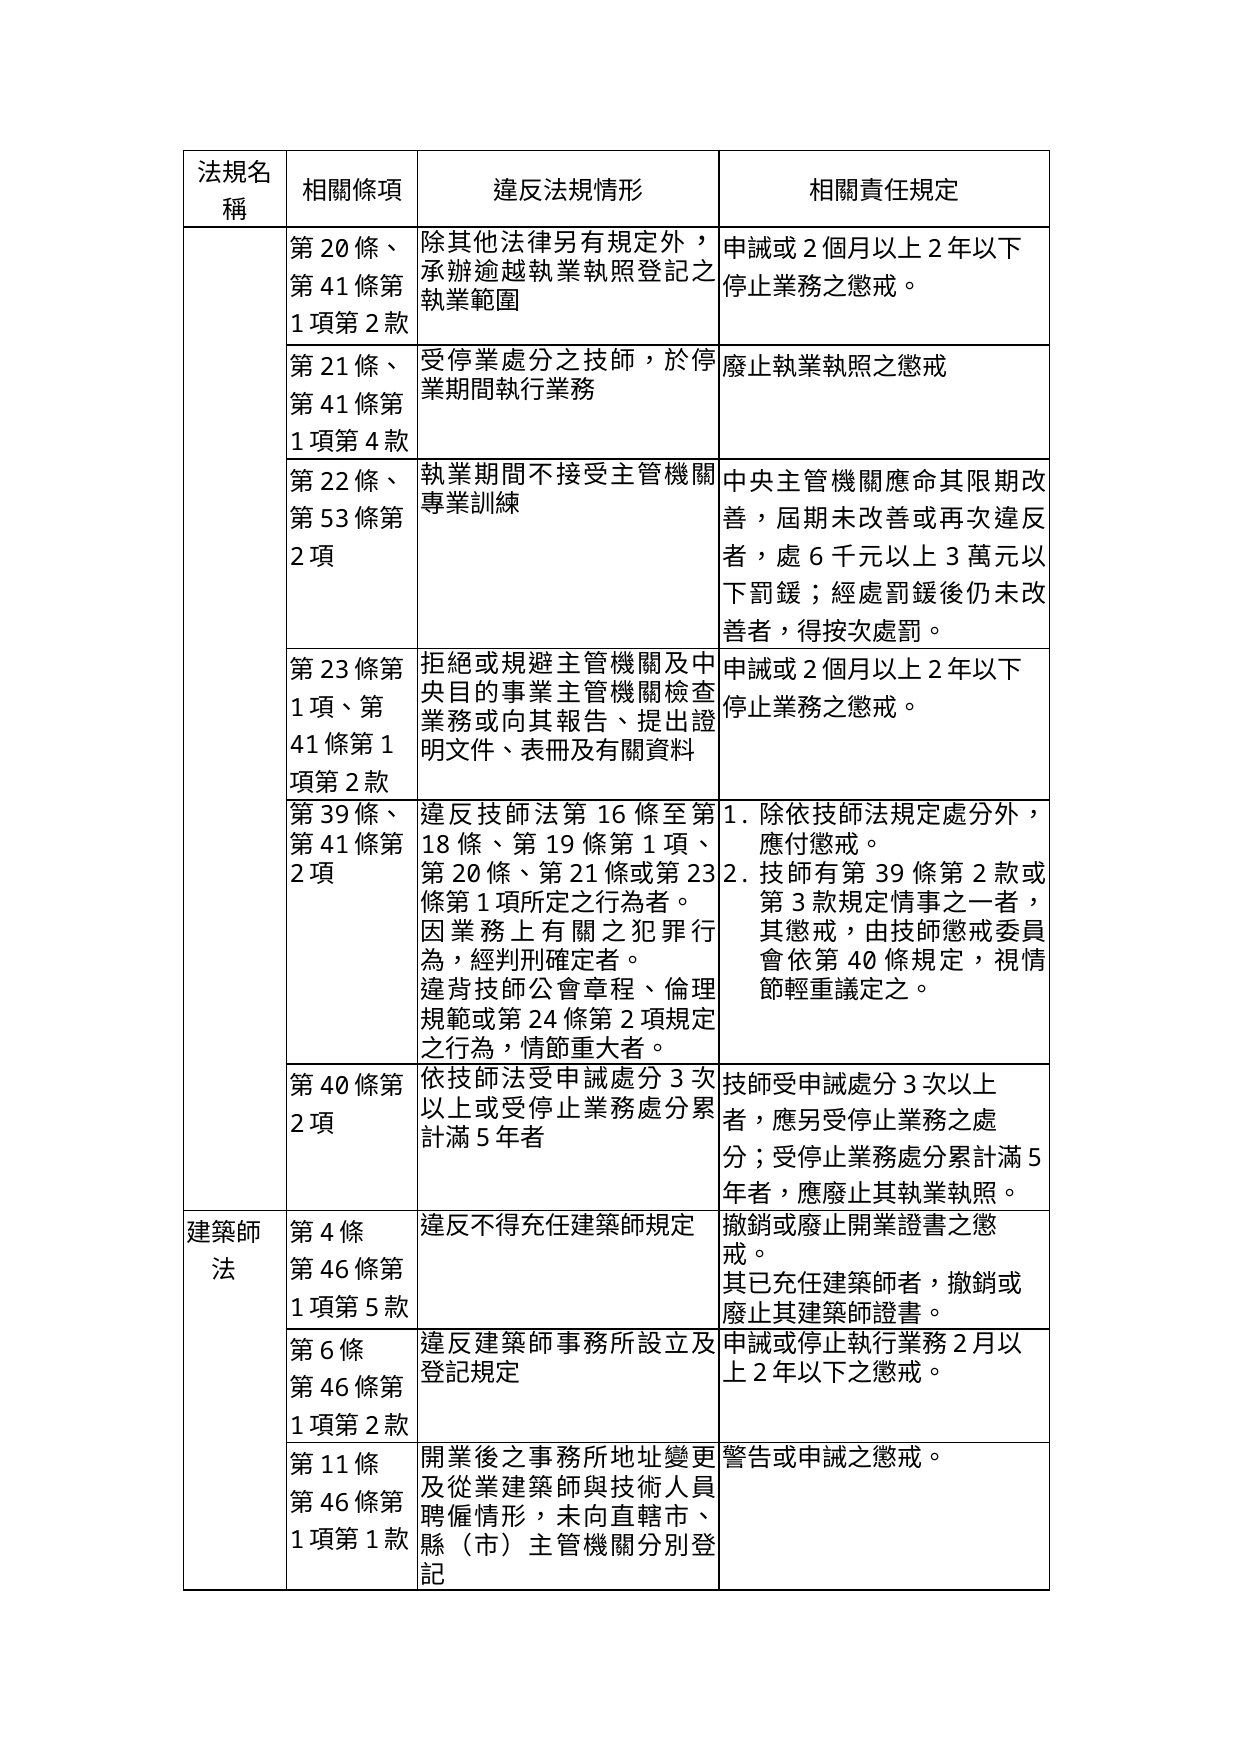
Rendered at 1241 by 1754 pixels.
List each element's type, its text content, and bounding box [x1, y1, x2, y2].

table_cell 第22條、第53條第2項 [287, 460, 417, 647]
table_cell 申誡或2個月以上2年以下停止業務之懲戒。 [720, 649, 1049, 799]
table_header 相關責任規定 [720, 151, 1049, 226]
table_cell 除其他法律另有規定外，承辦逾越執業執照登記之執業範圍 [418, 228, 718, 344]
table_cell 違反建築師事務所設立及登記規定 [418, 1330, 718, 1442]
table_header 相關條項 [287, 151, 417, 226]
table_cell [184, 228, 286, 1209]
table_cell 第20條、 第41條第1項第2款 [287, 228, 417, 344]
table_cell 中央主管機關應命其限期改善，屆期未改善或再次違反者，處6千元以上3萬元以下罰鍰；經處罰鍰後仍未改善者，得按次處罰。 [720, 460, 1049, 647]
table_header 違反法規情形 [418, 151, 718, 226]
table_cell 第39條、第41條第2項 [287, 801, 417, 1063]
table_cell 撤銷或廢止開業證書之懲戒。 其已充任建築師者，撤銷或廢止其建築師證書。 [720, 1211, 1049, 1328]
table_cell 執業期間不接受主管機關專業訓練 [418, 460, 718, 647]
table_cell 廢止執業執照之懲戒 [720, 346, 1049, 458]
table_header 法規名稱 [184, 151, 286, 226]
table_cell 第40條第2項 [287, 1065, 417, 1209]
table_cell 申誡或停止執行業務2月以上2年以下之懲戒。 [720, 1330, 1049, 1442]
table_cell 除依技師法規定處分外，應付懲戒。 技師有第39條第2款或第3款規定情事之一者，其懲戒，由技師懲戒委員會依第40條規定，視情節輕重議定之。 [720, 801, 1049, 1063]
table_cell 第11條 第46條第1項第1款 [287, 1443, 417, 1589]
table_cell 依技師法受申誡處分3次以上或受停止業務處分累計滿5年者 [418, 1065, 718, 1209]
table_cell 申誡或2個月以上2年以下停止業務之懲戒。 [720, 228, 1049, 344]
table_cell 違反不得充任建築師規定 [418, 1211, 718, 1328]
table_cell 第23條第1項、第41條第1項第2款 [287, 649, 417, 799]
table_cell 第6條 第46條第1項第2款 [287, 1330, 417, 1442]
table_cell 拒絕或規避主管機關及中央目的事業主管機關檢查業務或向其報告、提出證明文件、表冊及有關資料 [418, 649, 718, 799]
table_cell 技師受申誡處分3次以上者，應另受停止業務之處分；受停止業務處分累計滿5年者，應廢止其執業執照。 [720, 1065, 1049, 1209]
table_cell 警告或申誡之懲戒。 [720, 1443, 1049, 1589]
table_cell 開業後之事務所地址變更及從業建築師與技術人員聘僱情形，未向直轄市、縣（市）主管機關分別登記 [418, 1443, 718, 1589]
table_cell 違反技師法第16條至第18條、第19條第1項、第20條、第21條或第23條第1項所定之行為者。 因業務上有關之犯罪行為，經判刑確定者。 違背技師公會章程、倫理規範或第24條第2項規定之行為，情節重大者。 [418, 801, 718, 1063]
table_cell 第4條 第46條第1項第5款 [287, 1211, 417, 1328]
table_cell 建築師法 [184, 1211, 286, 1589]
table_cell 第21條、 第41條第1項第4款 [287, 346, 417, 458]
table_cell 受停業處分之技師，於停業期間執行業務 [418, 346, 718, 458]
